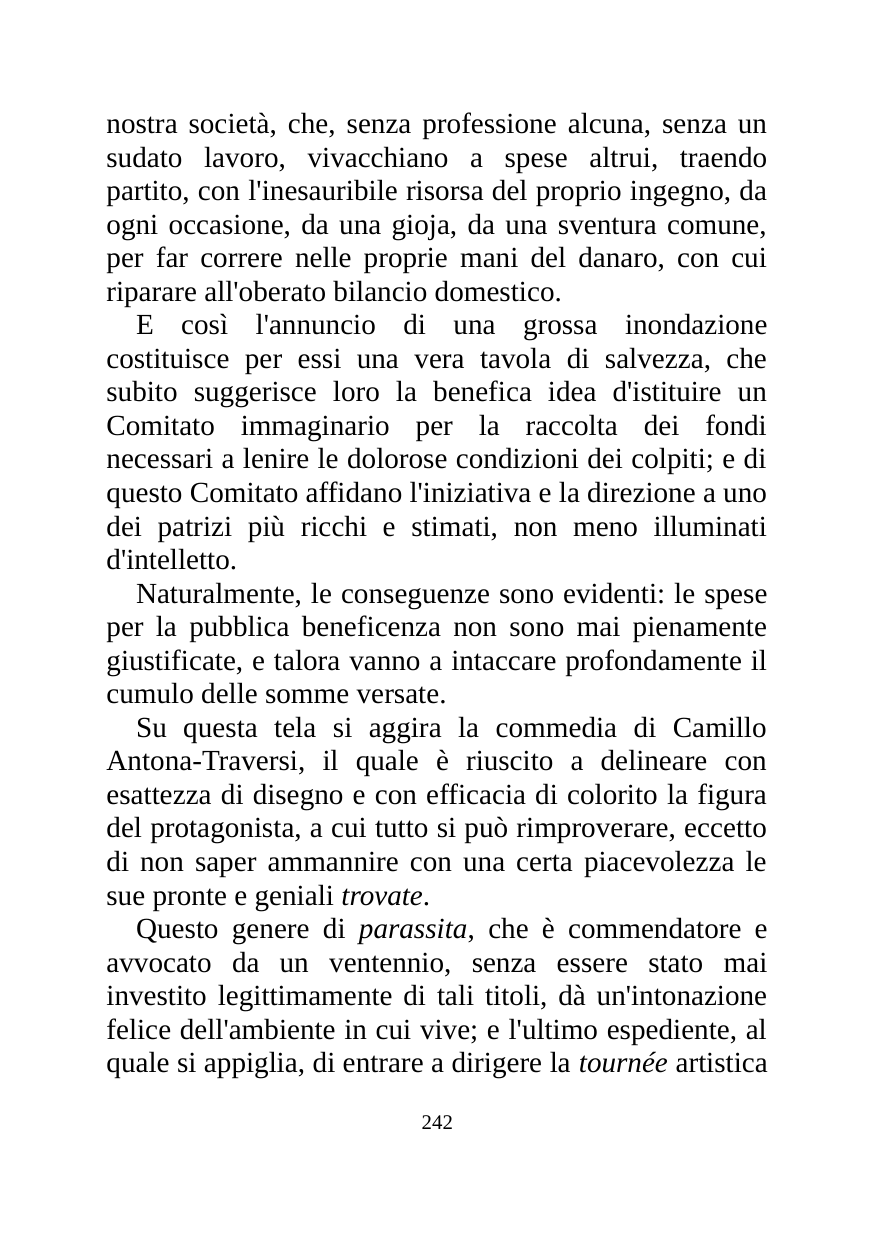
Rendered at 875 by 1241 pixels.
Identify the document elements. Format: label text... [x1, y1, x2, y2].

text Questo genere di parassita, che è commendatore e avvocato da un ventennio, senza essere stato mai investito legittimamente di tali titoli, dà un'intonazione felice dell'ambiente in cui vive; e l'ultimo espediente, al quale si appiglia, di entrare a dirigere la tournée artistica [106, 911, 768, 1079]
text Su questa tela si aggira la commedia di Camillo Antona-Traversi, il quale è riuscito a delineare con esattezza di disegno e con efficacia di colorito la figura del protagonista, a cui tutto si può rimproverare, eccetto di non saper ammannire con una certa piacevolezza le sue pronte e geniali trovate. [106, 710, 768, 911]
text Naturalmente, le conseguenze sono evidenti: le spese per la pubblica beneficenza non sono mai pienamente giustificate, e talora vanno a intaccare profondamente il cumulo delle somme versate. [106, 576, 768, 710]
text E così l'annuncio di una grossa inondazione costituisce per essi una vera tavola di salvezza, che subito suggerisce loro la benefica idea d'istituire un Comitato immaginario per la raccolta dei fondi necessari a lenire le dolorose condizioni dei colpiti; e di questo Comitato affidano l'iniziativa e la direzione a uno dei patrizi più ricchi e stimati, non meno illuminati d'intelletto. [106, 307, 768, 576]
text nostra società, che, senza professione alcuna, senza un sudato lavoro, vivacchiano a spese altrui, traendo partito, con l'inesauribile risorsa del proprio ingegno, da ogni occasione, da una gioja, da una sventura comune, per far correre nelle proprie mani del danaro, con cui riparare all'oberato bilancio domestico. [106, 106, 768, 307]
